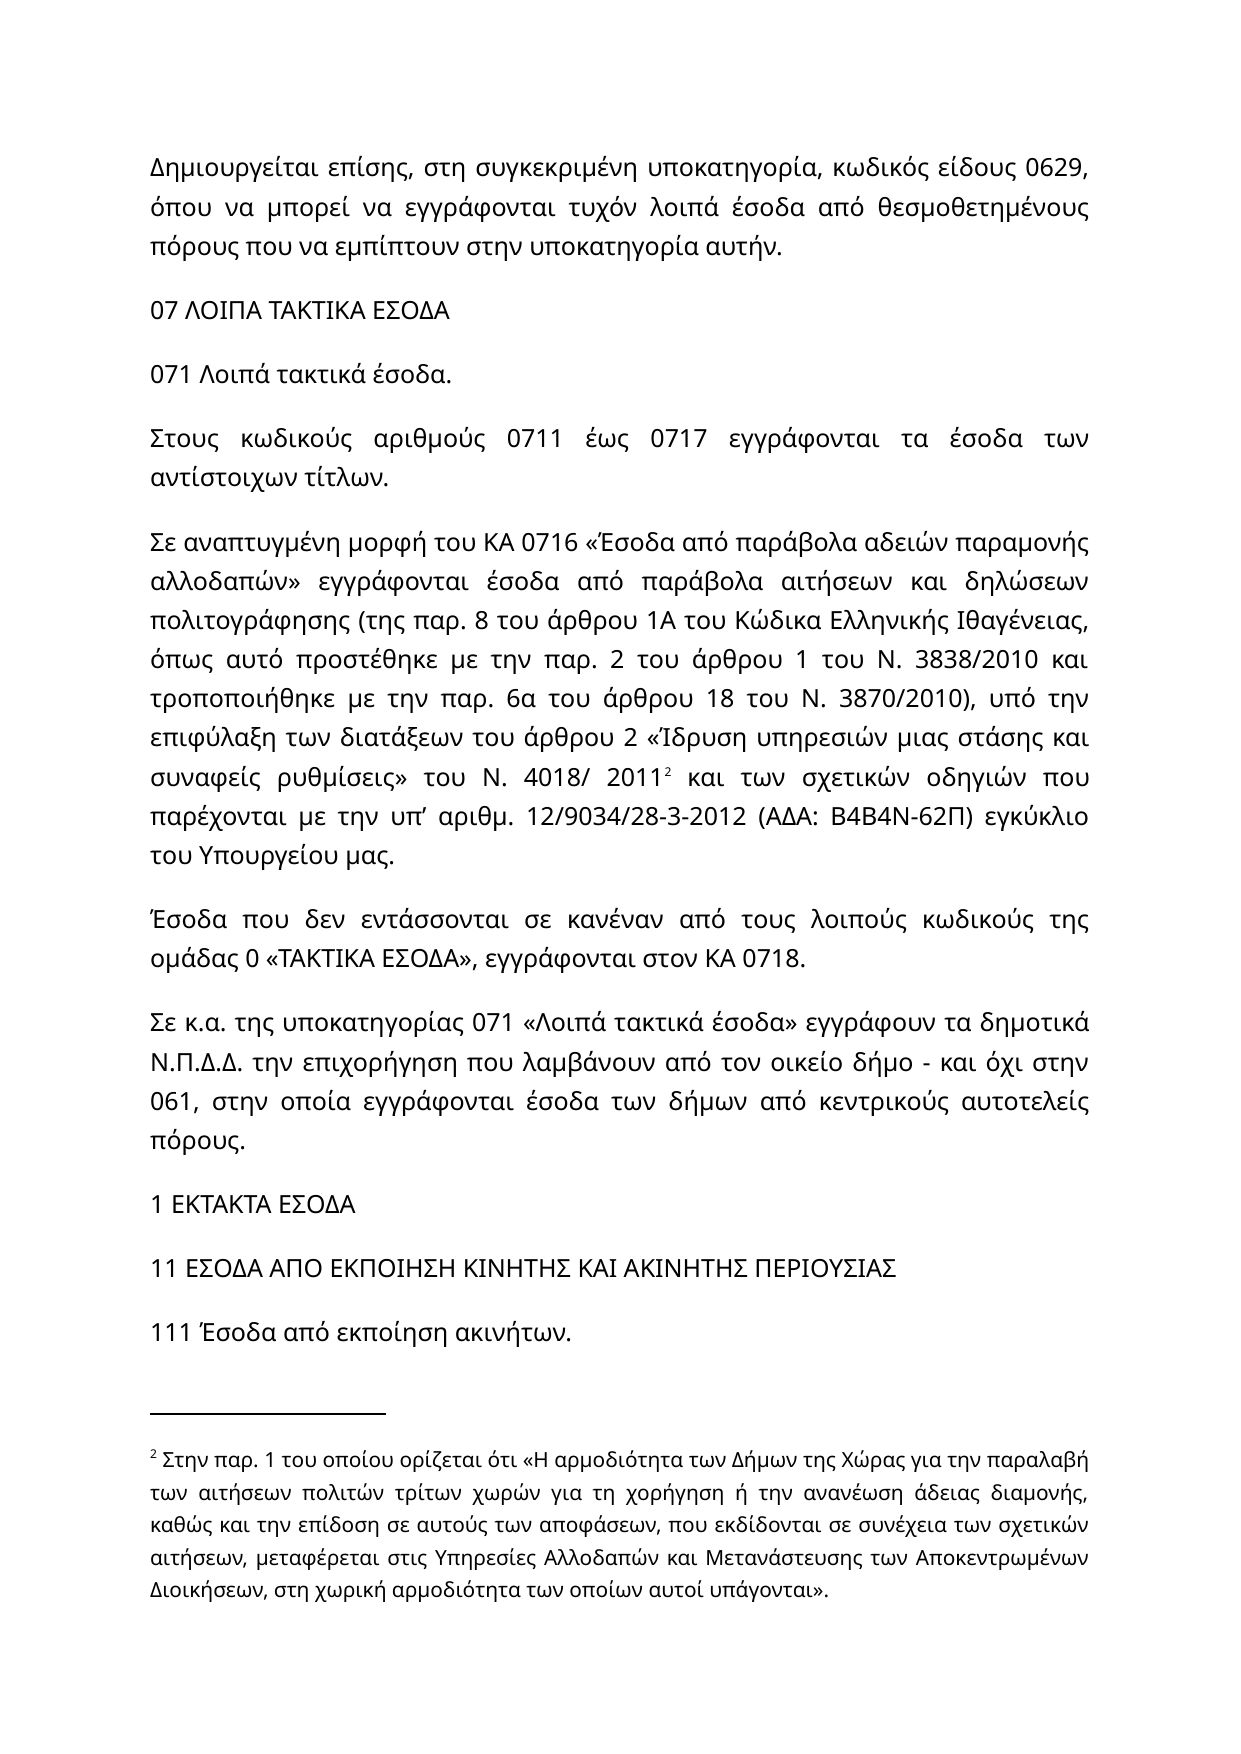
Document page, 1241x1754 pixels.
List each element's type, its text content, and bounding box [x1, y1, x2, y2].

text Δημιουργείται επίσης, στη συγκεκριμένη υποκατηγορία, κωδικός είδους 0629, όπου να μπορεί να εγγράφονται τυχόν λοιπά έσοδα από θεσμοθετημένους πόρους που να εμπίπτουν στην υποκατηγορία αυτήν. [150, 150, 1090, 262]
text 07 ΛΟΙΠΑ ΤΑΚΤΙΚΑ ΕΣΟΔΑ [150, 292, 1090, 327]
text Έσοδα που δεν εντάσσονται σε κανέναν από τους λοιπούς κωδικούς της ομάδας 0 «ΤΑΚΤΙΚΑ ΕΣΟΔΑ», εγγράφονται στον ΚΑ 0718. [150, 902, 1090, 975]
text Στην παρ. 1 του οποίου ορίζεται ότι «Η αρμοδιότητα των Δήμων της Χώρας για την παραλαβή των αιτήσεων πολιτών τρίτων χωρών για τη χορήγηση ή την ανανέωση άδειας διαμονής, καθώς και την επίδοση σε αυτούς των αποφάσεων, που εκδίδονται σε συνέχεια των σχετικών αιτήσεων, μεταφέρεται στις Υπηρεσίες Αλλοδαπών και Μετανάστευσης των Αποκεντρωμένων Διοικήσεων, στη χωρική αρμοδιότητα των οποίων αυτοί υπάγονται». [150, 1445, 1090, 1604]
text Στους κωδικούς αριθμούς 0711 έως 0717 εγγράφονται τα έσοδα των αντίστοιχων τίτλων. [150, 421, 1090, 494]
text 11 ΕΣΟΔΑ ΑΠΟ ΕΚΠΟΙΗΣΗ ΚΙΝΗΤΗΣ ΚΑΙ ΑΚΙΝΗΤΗΣ ΠΕΡΙΟΥΣΙΑΣ [150, 1251, 1090, 1285]
text Σε αναπτυγμένη μορφή του ΚΑ 0716 «Έσοδα από παράβολα αδειών παραμονής αλλοδαπών» εγγράφονται έσοδα από παράβολα αιτήσεων και δηλώσεων πολιτογράφησης (της παρ. 8 του άρθρου 1Α του Κώδικα Ελληνικής Ιθαγένειας, όπως αυτό προστέθηκε με την παρ. 2 του άρθρου 1 του Ν. 3838/2010 και τροποποιήθηκε με την παρ. 6α του άρθρου 18 του Ν. 3870/2010), υπό την επιφύλαξη των διατάξεων του άρθρου 2 «Ίδρυση υπηρεσιών μιας στάσης και συναφείς ρυθμίσεις» του Ν. 4018/ 2011 και των σχετικών οδηγιών που παρέχονται με την υπ’ αριθμ. 12/9034/28-3-2012 (ΑΔΑ: Β4Β4Ν-62Π) εγκύκλιο του Υπουργείου μας. [150, 524, 1090, 872]
text Σε κ.α. της υποκατηγορίας 071 «Λοιπά τακτικά έσοδα» εγγράφουν τα δημοτικά Ν.Π.Δ.Δ. την επιχορήγηση που λαμβάνουν από τον οικείο δήμο - και όχι στην 061, στην οποία εγγράφονται έσοδα των δήμων από κεντρικούς αυτοτελείς πόρους. [150, 1005, 1090, 1157]
text 111 Έσοδα από εκποίηση ακινήτων. [150, 1315, 1090, 1349]
text 071 Λοιπά τακτικά έσοδα. [150, 357, 1090, 391]
text 1 ΕΚΤΑΚΤΑ ΕΣΟΔΑ [150, 1187, 1090, 1221]
